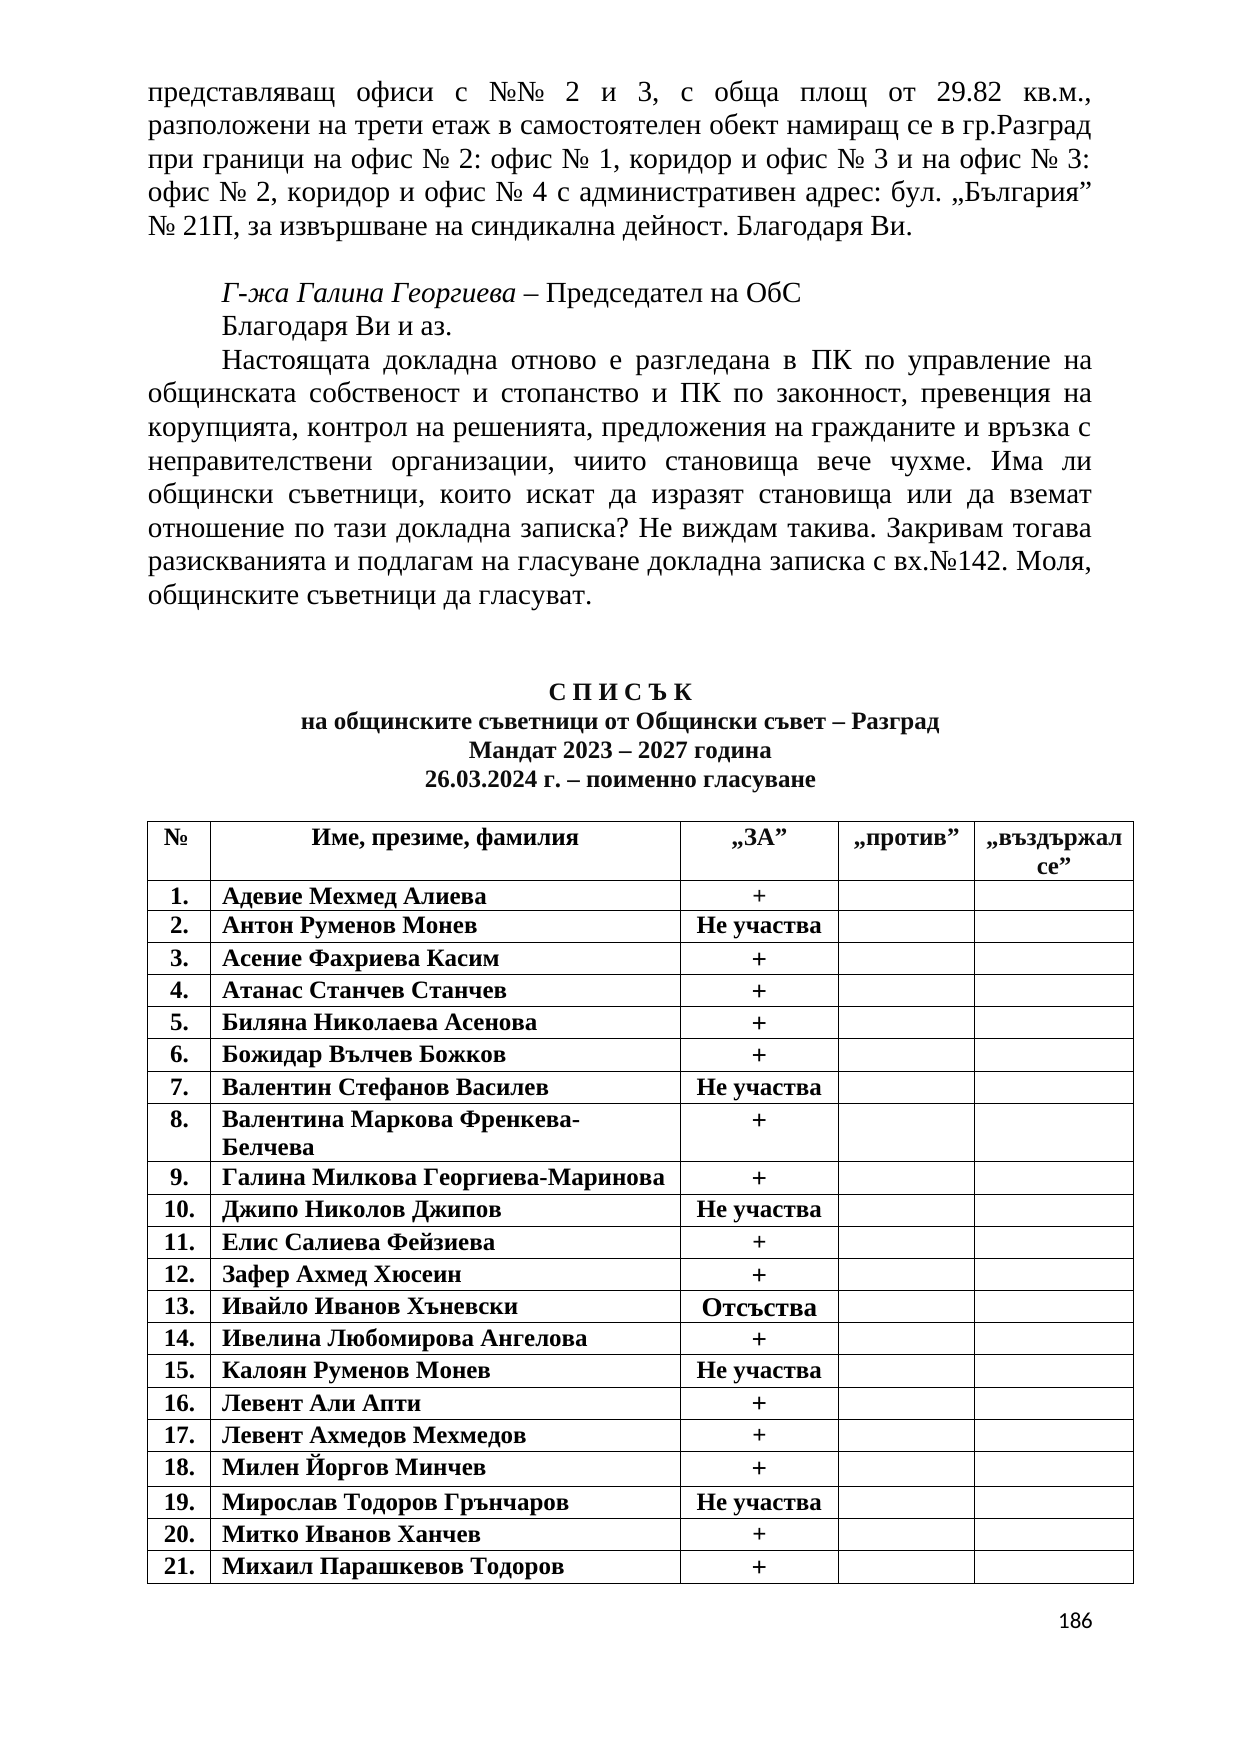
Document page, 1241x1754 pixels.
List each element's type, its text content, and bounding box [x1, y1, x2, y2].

table_cell Валентин Стефанов Василев [211, 1072, 680, 1103]
table_cell 3. [148, 943, 210, 974]
table_cell [975, 1227, 1133, 1258]
table_cell 10. [148, 1195, 210, 1226]
table_cell Михаил Парашкевов Тодоров [211, 1551, 680, 1582]
table_cell + [681, 1227, 838, 1258]
table_cell Милен Йоргов Минчев [211, 1452, 680, 1486]
table_cell [975, 1162, 1133, 1193]
table_cell 9. [148, 1162, 210, 1193]
table_cell Отсъства [681, 1291, 838, 1322]
table_cell [839, 911, 974, 942]
table_cell 12. [148, 1259, 210, 1290]
text С П И С Ъ К [148, 677, 1093, 706]
table_cell Галина Милкова Георгиева-Маринова [211, 1162, 680, 1193]
table_cell 8. [148, 1104, 210, 1161]
table_cell 18. [148, 1452, 210, 1486]
table_cell Елис Салиева Фейзиева [211, 1227, 680, 1258]
table_cell [839, 1452, 974, 1486]
text Благодаря Ви и аз. [148, 308, 1093, 342]
table_cell [839, 1519, 974, 1550]
table_cell 13. [148, 1291, 210, 1322]
table_cell Ивайло Иванов Хъневски [211, 1291, 680, 1322]
table_cell [975, 1420, 1133, 1451]
table_cell Не участва [681, 1355, 838, 1387]
table_cell + [681, 975, 838, 1006]
table_cell + [681, 1007, 838, 1038]
subtitle Мандат 2023 – 2027 година [148, 735, 1093, 764]
table_cell [839, 1551, 974, 1582]
table_cell [975, 1323, 1133, 1354]
table_cell Калоян Руменов Монев [211, 1355, 680, 1387]
table_cell [975, 1104, 1133, 1161]
table_cell + [681, 1420, 838, 1451]
table_cell 17. [148, 1420, 210, 1451]
table_header Име, презиме, фамилия [211, 822, 680, 880]
table_cell Валентина Маркова Френкева-Белчева [211, 1104, 680, 1161]
table_cell [839, 1007, 974, 1038]
table_cell + [681, 1104, 838, 1161]
text 26.03.2024 г. – поименно гласуване [148, 764, 1093, 792]
table_cell [975, 1452, 1133, 1486]
table_cell Ивелина Любомирова Ангелова [211, 1323, 680, 1354]
table_cell [975, 1291, 1133, 1322]
table_cell [975, 1072, 1133, 1103]
table_cell + [681, 1519, 838, 1550]
table_cell + [681, 1039, 838, 1071]
table_cell Не участва [681, 1487, 838, 1518]
table_cell [839, 975, 974, 1006]
table_cell Адевие Мехмед Алиева [211, 881, 680, 909]
table_cell + [681, 1388, 838, 1419]
text на общинските съветници от Общински съвет – Разград [148, 706, 1093, 735]
table_cell [975, 1355, 1133, 1387]
table_cell Не участва [681, 911, 838, 942]
table_cell [975, 1039, 1133, 1071]
table_cell 14. [148, 1323, 210, 1354]
table_cell Антон Руменов Монев [211, 911, 680, 942]
table_cell [839, 881, 974, 909]
table_cell + [681, 1162, 838, 1193]
table_cell 16. [148, 1388, 210, 1419]
table_cell 2. [148, 911, 210, 942]
table_cell Атанас Станчев Станчев [211, 975, 680, 1006]
table_cell + [681, 1259, 838, 1290]
table_cell [975, 943, 1133, 974]
table_cell + [681, 1323, 838, 1354]
table_cell 20. [148, 1519, 210, 1550]
table_cell + [681, 881, 838, 909]
table_cell + [681, 1452, 838, 1486]
table_header № [148, 822, 210, 880]
table_cell [839, 1355, 974, 1387]
table_cell [839, 1227, 974, 1258]
text представляващ офиси с №№ 2 и 3, с обща площ от 29.82 кв.м., разположени на трети етаж в самостоятелен обект намиращ се в гр.Разград при граници на офис № 2: офис № 1, коридор и офис № 3 и на офис № 3: офис № 2, коридор и офис № 4 с административен адрес: бул. „България” № 21П, за извършване на синдикална дейност. Благодаря Ви. [148, 74, 1093, 241]
table_cell Биляна Николаева Асенова [211, 1007, 680, 1038]
table_cell [839, 1162, 974, 1193]
table_cell 1. [148, 881, 210, 909]
table_cell [975, 1259, 1133, 1290]
table_cell [975, 1388, 1133, 1419]
table_cell 15. [148, 1355, 210, 1387]
table_cell 11. [148, 1227, 210, 1258]
table_cell Божидар Вълчев Божков [211, 1039, 680, 1071]
table_cell Джипо Николов Джипов [211, 1195, 680, 1226]
table_cell [839, 1039, 974, 1071]
table_cell 4. [148, 975, 210, 1006]
table_cell 21. [148, 1551, 210, 1582]
table_cell Не участва [681, 1195, 838, 1226]
table_cell [839, 943, 974, 974]
table_cell Мирослав Тодоров Грънчаров [211, 1487, 680, 1518]
table_cell [975, 1519, 1133, 1550]
table_cell [839, 1104, 974, 1161]
table_cell [975, 881, 1133, 909]
table_cell [839, 1420, 974, 1451]
table_cell Левент Ахмедов Мехмедов [211, 1420, 680, 1451]
table_cell [839, 1259, 974, 1290]
table_header „ЗА” [681, 822, 838, 880]
table_cell [839, 1487, 974, 1518]
table_cell [839, 1388, 974, 1419]
table_cell [839, 1323, 974, 1354]
text Настоящата докладна отново е разгледана в ПК по управление на общинската собственост и стопанство и ПК по законност, превенция на корупцията, контрол на решенията, предложения на гражданите и връзка с неправителствени организации, чиито становища вече чухме. Има ли общински съветници, които искат да изразят становища или да вземат отношение по тази докладна записка? Не виждам такива. Закривам тогава разискванията и подлагам на гласуване докладна записка с вх.№142. Моля, общинските съветници да гласуват. [148, 342, 1093, 610]
table_cell 5. [148, 1007, 210, 1038]
text Г-жа Галина Георгиева – Председател на ОбС [148, 275, 1093, 308]
table_cell [975, 1551, 1133, 1582]
table_cell Митко Иванов Ханчев [211, 1519, 680, 1550]
table_cell [975, 911, 1133, 942]
table_cell + [681, 1551, 838, 1582]
table_header „против” [839, 822, 974, 880]
table_cell + [681, 943, 838, 974]
table_cell [975, 1007, 1133, 1038]
table_cell Левент Али Апти [211, 1388, 680, 1419]
table_cell Асение Фахриева Касим [211, 943, 680, 974]
table_cell 7. [148, 1072, 210, 1103]
table_header „въздържал се” [975, 822, 1133, 880]
table_cell Не участва [681, 1072, 838, 1103]
table_cell [839, 1291, 974, 1322]
table_cell [975, 975, 1133, 1006]
table_cell [839, 1195, 974, 1226]
table_cell [839, 1072, 974, 1103]
table_cell [975, 1195, 1133, 1226]
table_cell 6. [148, 1039, 210, 1071]
table_cell 19. [148, 1487, 210, 1518]
table_cell Зафер Ахмед Хюсеин [211, 1259, 680, 1290]
table_cell [975, 1487, 1133, 1518]
